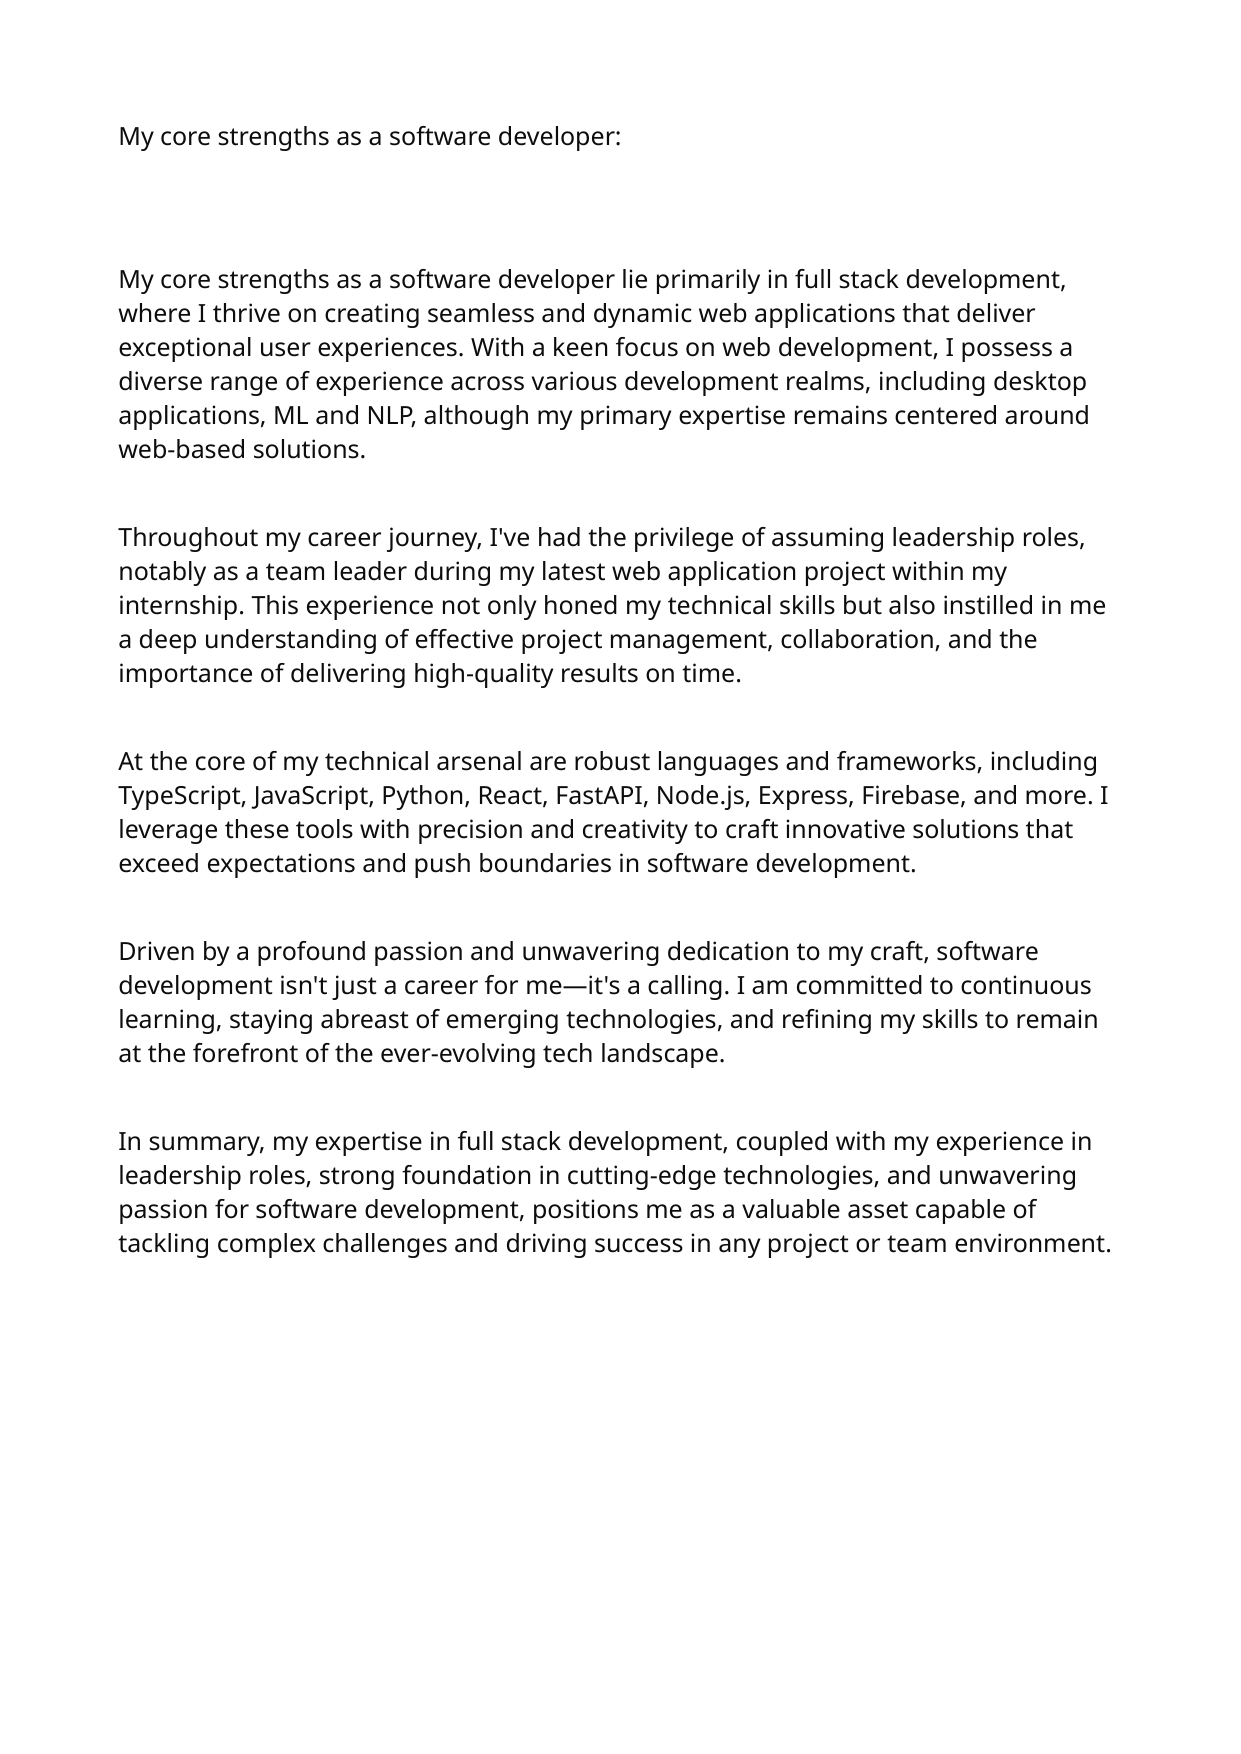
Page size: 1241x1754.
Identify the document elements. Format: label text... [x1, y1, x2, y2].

text Throughout my career journey, I've had the privilege of assuming leadership roles, notably as a team leader during my latest web application project within my internship. This experience not only honed my technical skills but also instilled in me a deep understanding of effective project management, collaboration, and the importance of delivering high-quality results on time. [118, 520, 1122, 690]
text My core strengths as a software developer: [118, 118, 1122, 152]
text Driven by a profound passion and unwavering dedication to my craft, software development isn't just a career for me—it's a calling. I am committed to continuous learning, staying abreast of emerging technologies, and refining my skills to remain at the forefront of the ever-evolving tech landscape. [118, 934, 1122, 1070]
text In summary, my expertise in full stack development, coupled with my experience in leadership roles, strong foundation in cutting-edge technologies, and unwavering passion for software development, positions me as a valuable asset capable of tackling complex challenges and driving success in any project or team environment. [118, 1124, 1122, 1260]
text My core strengths as a software developer lie primarily in full stack development, where I thrive on creating seamless and dynamic web applications that deliver exceptional user experiences. With a keen focus on web development, I possess a diverse range of experience across various development realms, including desktop applications, ML and NLP, although my primary expertise remains centered around web-based solutions. [118, 262, 1122, 466]
text At the core of my technical arsenal are robust languages and frameworks, including TypeScript, JavaScript, Python, React, FastAPI, Node.js, Express, Firebase, and more. I leverage these tools with precision and creativity to craft innovative solutions that exceed expectations and push boundaries in software development. [118, 744, 1122, 880]
